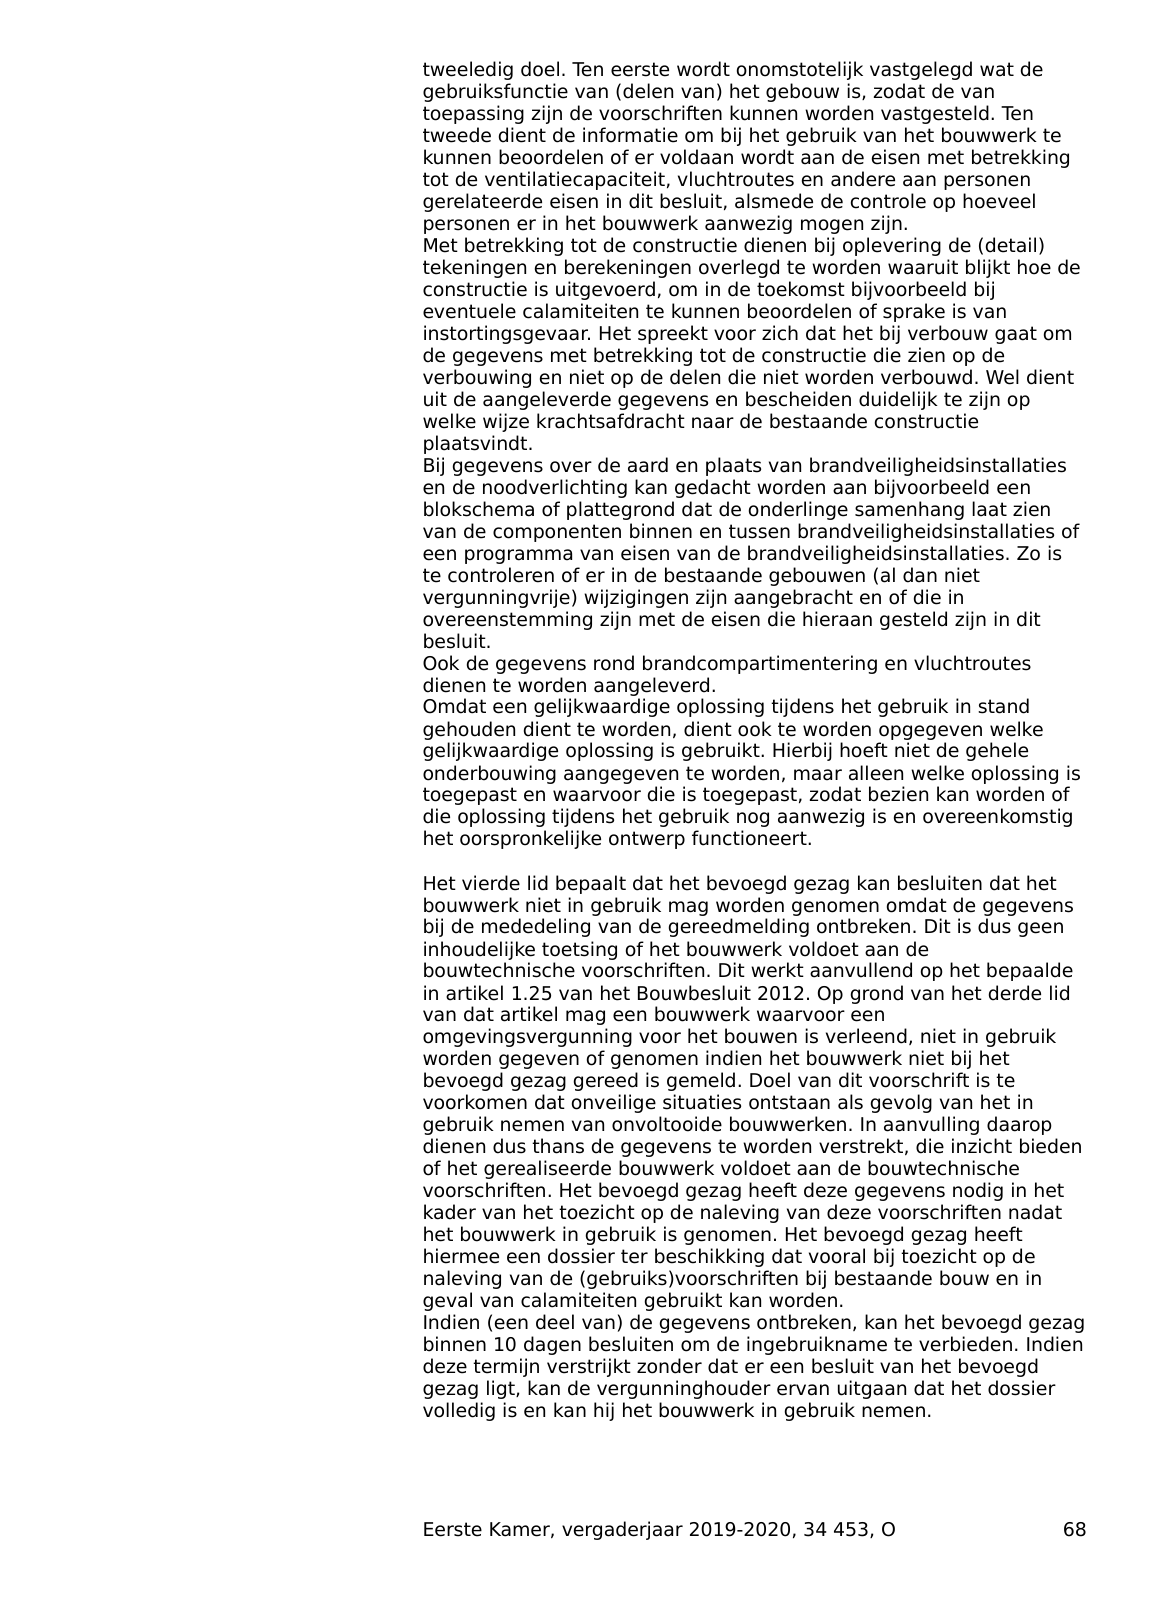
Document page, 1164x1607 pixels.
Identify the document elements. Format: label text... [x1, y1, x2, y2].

text Met betrekking tot de constructie dienen bij oplevering de (detail) tekeningen en berekeningen overlegd te worden waaruit blijkt hoe de constructie is uitgevoerd, om in de toekomst bijvoorbeeld bij eventuele calamiteiten te kunnen beoordelen of sprake is van instortingsgevaar. Het spreekt voor zich dat het bij verbouw gaat om de gegevens met betrekking tot de constructie die zien op de verbouwing en niet op de delen die niet worden verbouwd. Wel dient uit de aangeleverde gegevens en bescheiden duidelijk te zijn op welke wijze krachtsafdracht naar de bestaande constructie plaatsvindt. [422, 235, 1087, 455]
text Omdat een gelijkwaardige oplossing tijdens het gebruik in stand gehouden dient te worden, dient ook te worden opgegeven welke gelijkwaardige oplossing is gebruikt. Hierbij hoeft niet de gehele onderbouwing aangegeven te worden, maar alleen welke oplossing is toegepast en waarvoor die is toegepast, zodat bezien kan worden of die oplossing tijdens het gebruik nog aanwezig is en overeenkomstig het oorspronkelijke ontwerp functioneert. [422, 696, 1087, 850]
text Indien (een deel van) de gegevens ontbreken, kan het bevoegd gezag binnen 10 dagen besluiten om de ingebruikname te verbieden. Indien deze termijn verstrijkt zonder dat er een besluit van het bevoegd gezag ligt, kan de vergunninghouder ervan uitgaan dat het dossier volledig is en kan hij het bouwwerk in gebruik nemen. [422, 1312, 1087, 1422]
text Het vierde lid bepaalt dat het bevoegd gezag kan besluiten dat het bouwwerk niet in gebruik mag worden genomen omdat de gegevens bij de mededeling van de gereedmelding ontbreken. Dit is dus geen inhoudelijke toetsing of het bouwwerk voldoet aan de bouwtechnische voorschriften. Dit werkt aanvullend op het bepaalde in artikel 1.25 van het Bouwbesluit 2012. Op grond van het derde lid van dat artikel mag een bouwwerk waarvoor een omgevingsvergunning voor het bouwen is verleend, niet in gebruik worden gegeven of genomen indien het bouwwerk niet bij het bevoegd gezag gereed is gemeld. Doel van dit voorschrift is te voorkomen dat onveilige situaties ontstaan als gevolg van het in gebruik nemen van onvoltooide bouwwerken. In aanvulling daarop dienen dus thans de gegevens te worden verstrekt, die inzicht bieden of het gerealiseerde bouwwerk voldoet aan de bouwtechnische voorschriften. Het bevoegd gezag heeft deze gegevens nodig in het kader van het toezicht op de naleving van deze voorschriften nadat het bouwwerk in gebruik is genomen. Het bevoegd gezag heeft hiermee een dossier ter beschikking dat vooral bij toezicht op de naleving van de (gebruiks)voorschriften bij bestaande bouw en in geval van calamiteiten gebruikt kan worden. [422, 872, 1087, 1312]
text Ook de gegevens rond brandcompartimentering en vluchtroutes dienen te worden aangeleverd. [422, 652, 1087, 696]
text Bij gegevens over de aard en plaats van brandveiligheidsinstallaties en de noodverlichting kan gedacht worden aan bijvoorbeeld een blokschema of plattegrond dat de onderlinge samenhang laat zien van de componenten binnen en tussen brandveiligheidsinstallaties of een programma van eisen van de brandveiligheidsinstallaties. Zo is te controleren of er in de bestaande gebouwen (al dan niet vergunningvrije) wijzigingen zijn aangebracht en of die in overeenstemming zijn met de eisen die hieraan gesteld zijn in dit besluit. [422, 455, 1087, 652]
text tweeledig doel. Ten eerste wordt onomstotelijk vastgelegd wat de gebruiksfunctie van (delen van) het gebouw is, zodat de van toepassing zijn de voorschriften kunnen worden vastgesteld. Ten tweede dient de informatie om bij het gebruik van het bouwwerk te kunnen beoordelen of er voldaan wordt aan de eisen met betrekking tot de ventilatiecapaciteit, vluchtroutes en andere aan personen gerelateerde eisen in dit besluit, alsmede de controle op hoeveel personen er in het bouwwerk aanwezig mogen zijn. [422, 59, 1087, 235]
